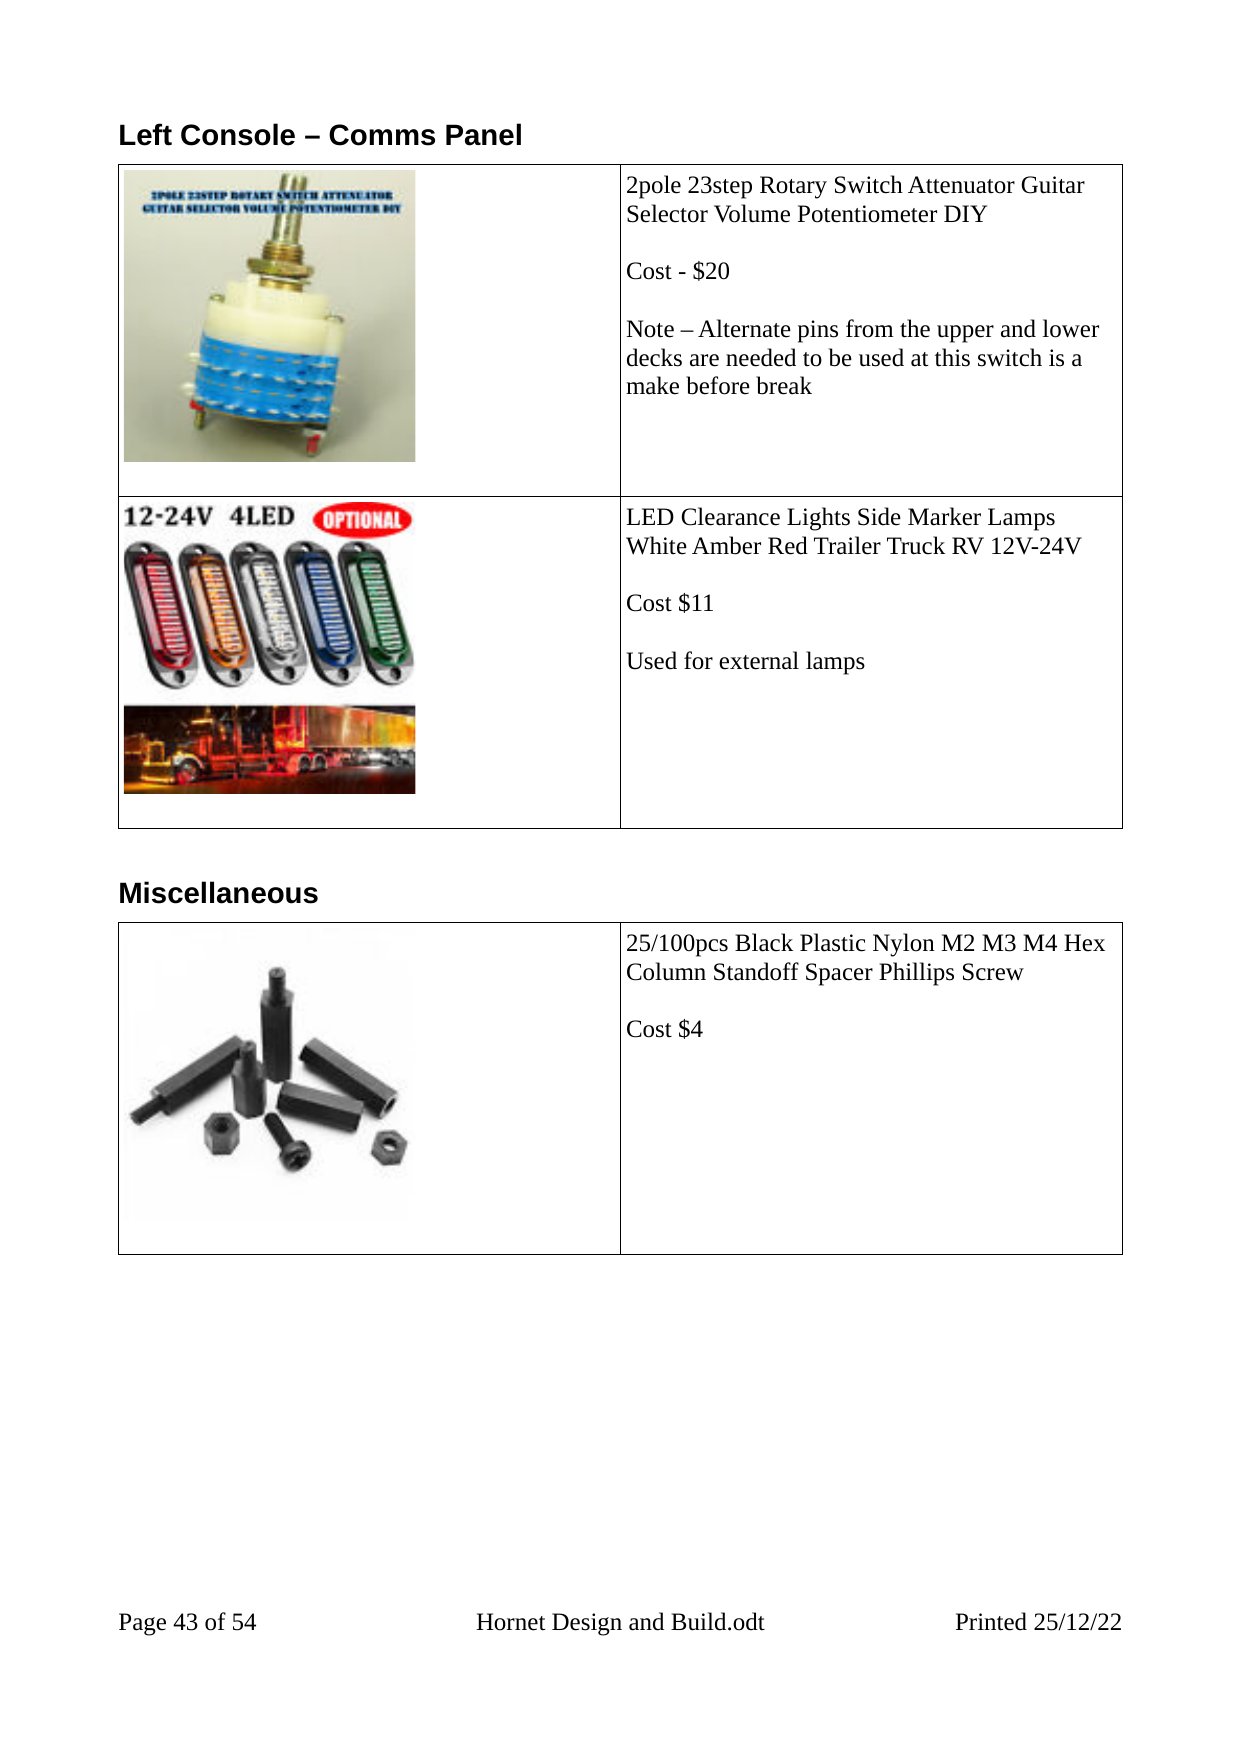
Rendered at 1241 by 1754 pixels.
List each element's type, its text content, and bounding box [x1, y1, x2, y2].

picture [123, 502, 416, 794]
table_header [119, 923, 620, 1254]
table_cell LED Clearance Lights Side Marker Lamps White Amber Red Trailer Truck RV 12V-24V Cost $11 Used for external lamps [621, 497, 1122, 828]
picture [123, 170, 416, 462]
subtitle Miscellaneous [118, 876, 1122, 910]
picture [123, 928, 416, 1220]
table_cell [119, 497, 620, 828]
table_header [119, 165, 620, 496]
table_header 25/100pcs Black Plastic Nylon M2 M3 M4 Hex Column Standoff Spacer Phillips Screw Cost $4 [621, 923, 1122, 1254]
table_header 2pole 23step Rotary Switch Attenuator Guitar Selector Volume Potentiometer DIY Cost - $20 Note – Alternate pins from the upper and lower decks are needed to be used at this switch is a make before break [621, 165, 1122, 496]
subtitle Left Console – Comms Panel [118, 118, 1122, 152]
